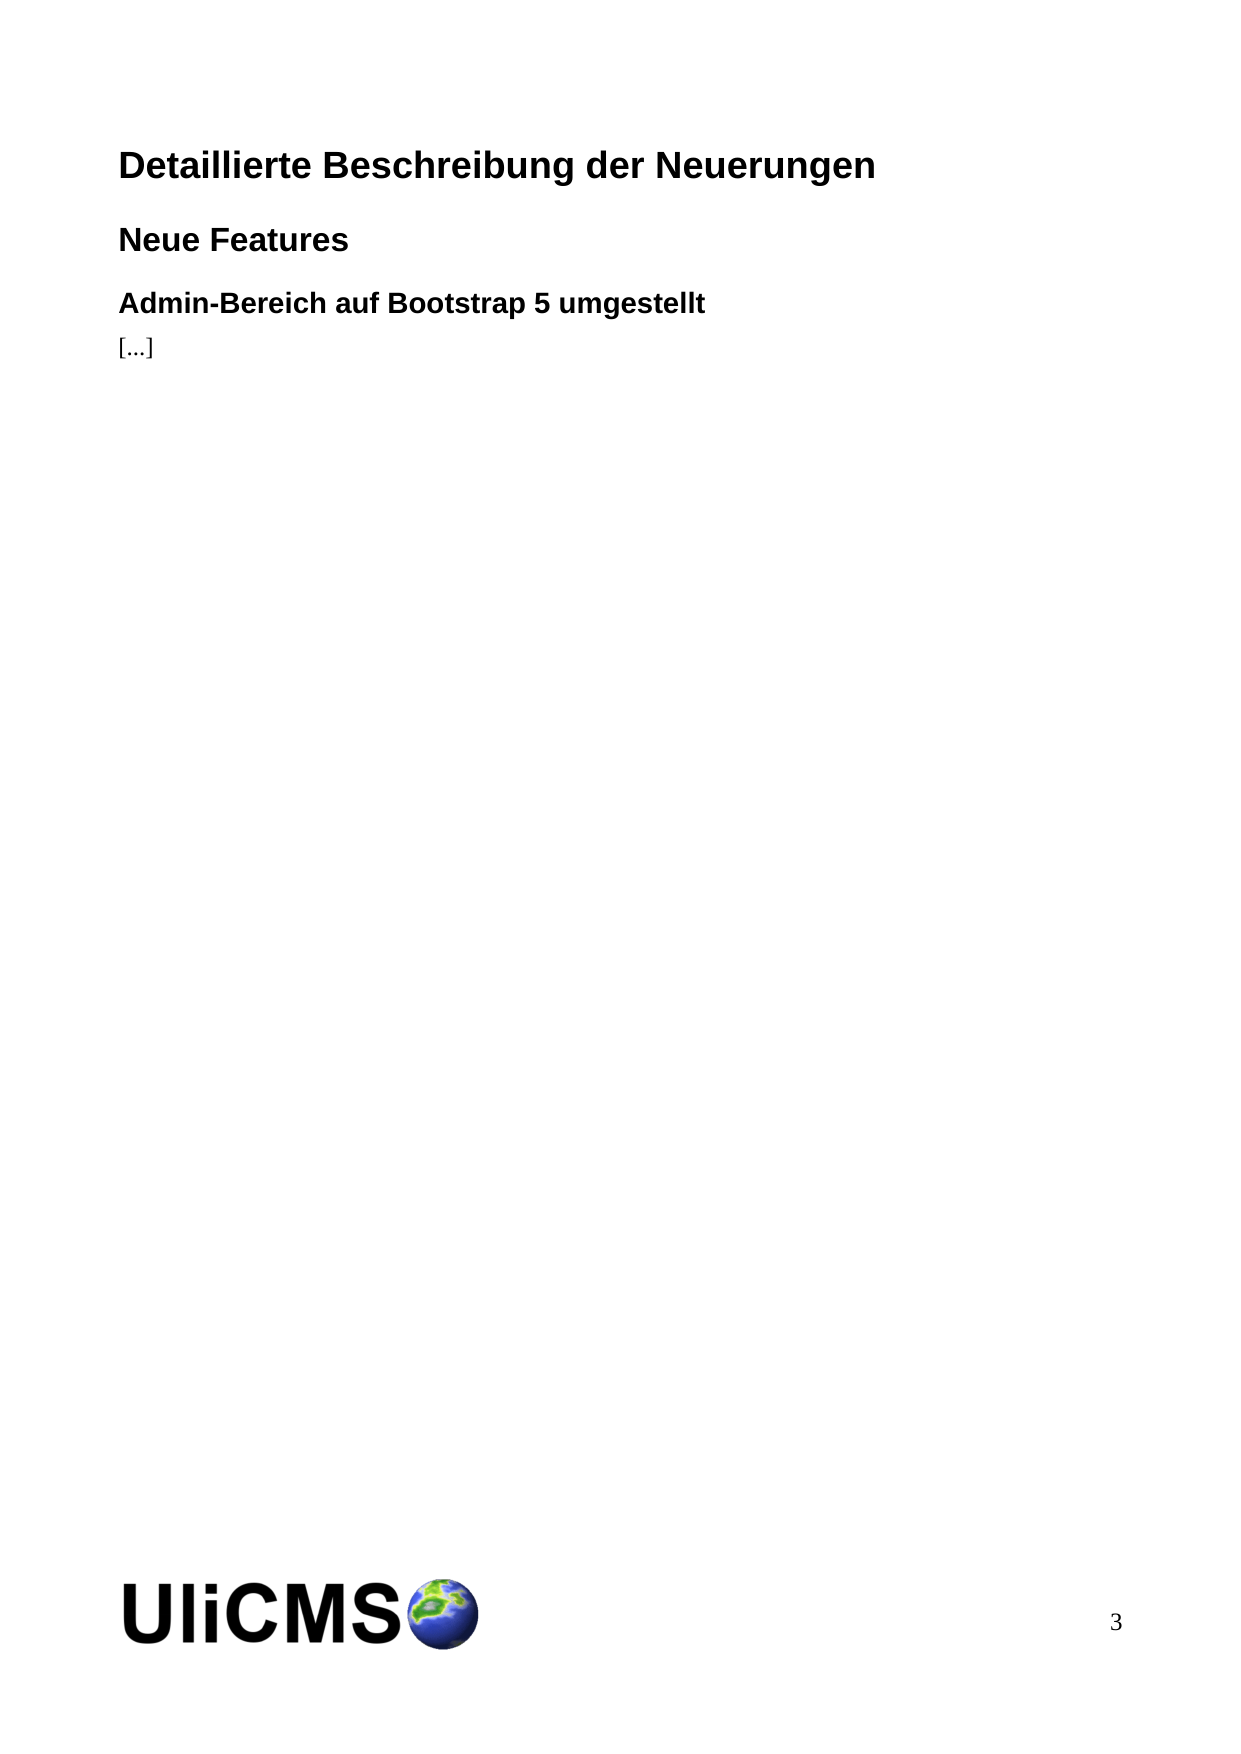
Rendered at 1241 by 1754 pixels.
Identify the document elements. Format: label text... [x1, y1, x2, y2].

subtitle Admin-Bereich auf Bootstrap 5 umgestellt [118, 286, 1122, 319]
text [...] [118, 332, 1122, 361]
picture [118, 1578, 479, 1652]
subtitle Neue Features [118, 220, 1122, 259]
subtitle Detaillierte Beschreibung der Neuerungen [118, 143, 1122, 187]
